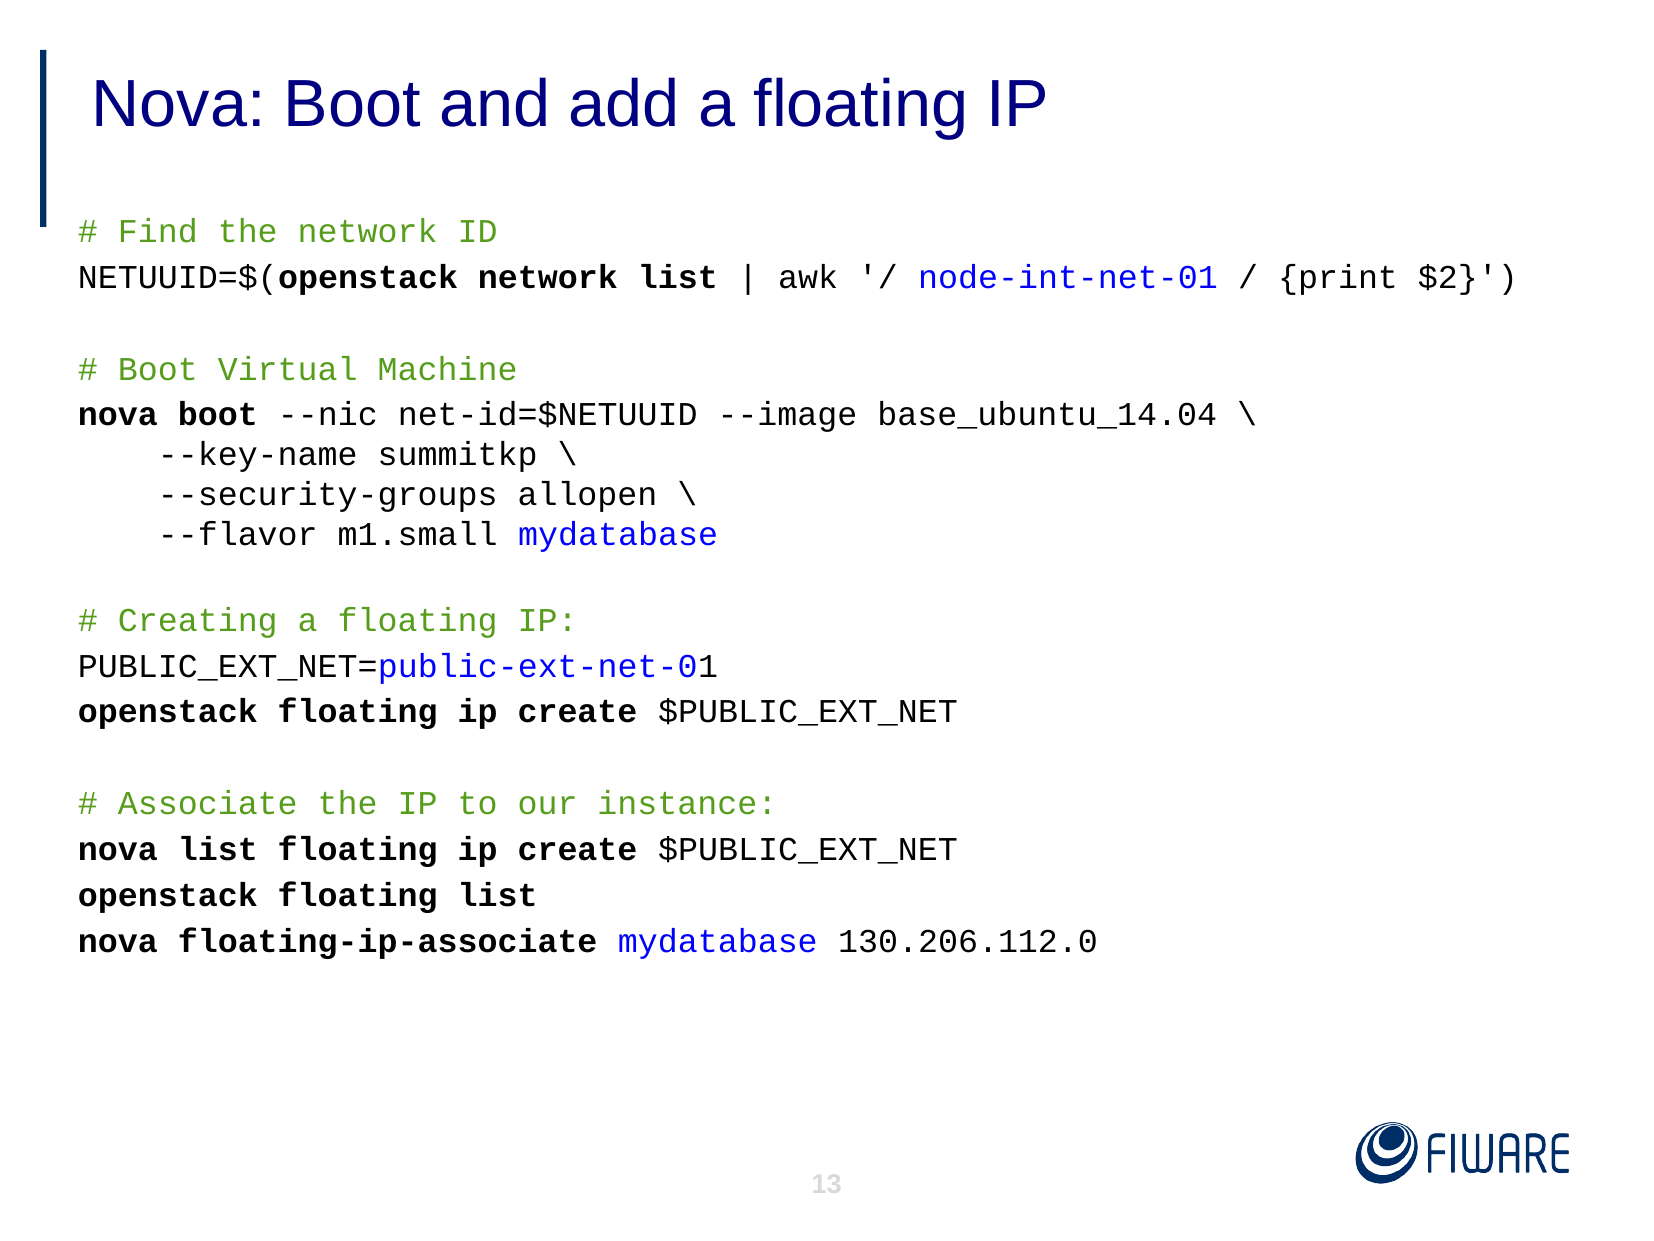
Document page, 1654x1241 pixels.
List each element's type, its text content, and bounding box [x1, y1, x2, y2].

picture [1351, 1116, 1575, 1188]
title Nova: Boot and add a floating IP [76, 51, 1408, 209]
slide_number [733, 1149, 921, 1216]
text_box # Find the network ID NETUUID=$(openstack network list | awk '/ node-int-net-01 / {print $2}') # Boot Virtual Machine nova boot --nic net-id=$NETUUID --image base_ubuntu_14.04 \ --key-name summitkp \ --security-groups allopen \ --flavor m1.small mydatabase # Creating a floating IP: PUBLIC_EXT_NET=public-ext-net-01 openstack floating ip create $PUBLIC_EXT_NET # Associate the IP to our instance: nova list floating ip create $PUBLIC_EXT_NET openstack floating list nova floating-ip-associate mydatabase 130.206.112.0 [63, 201, 1573, 1012]
